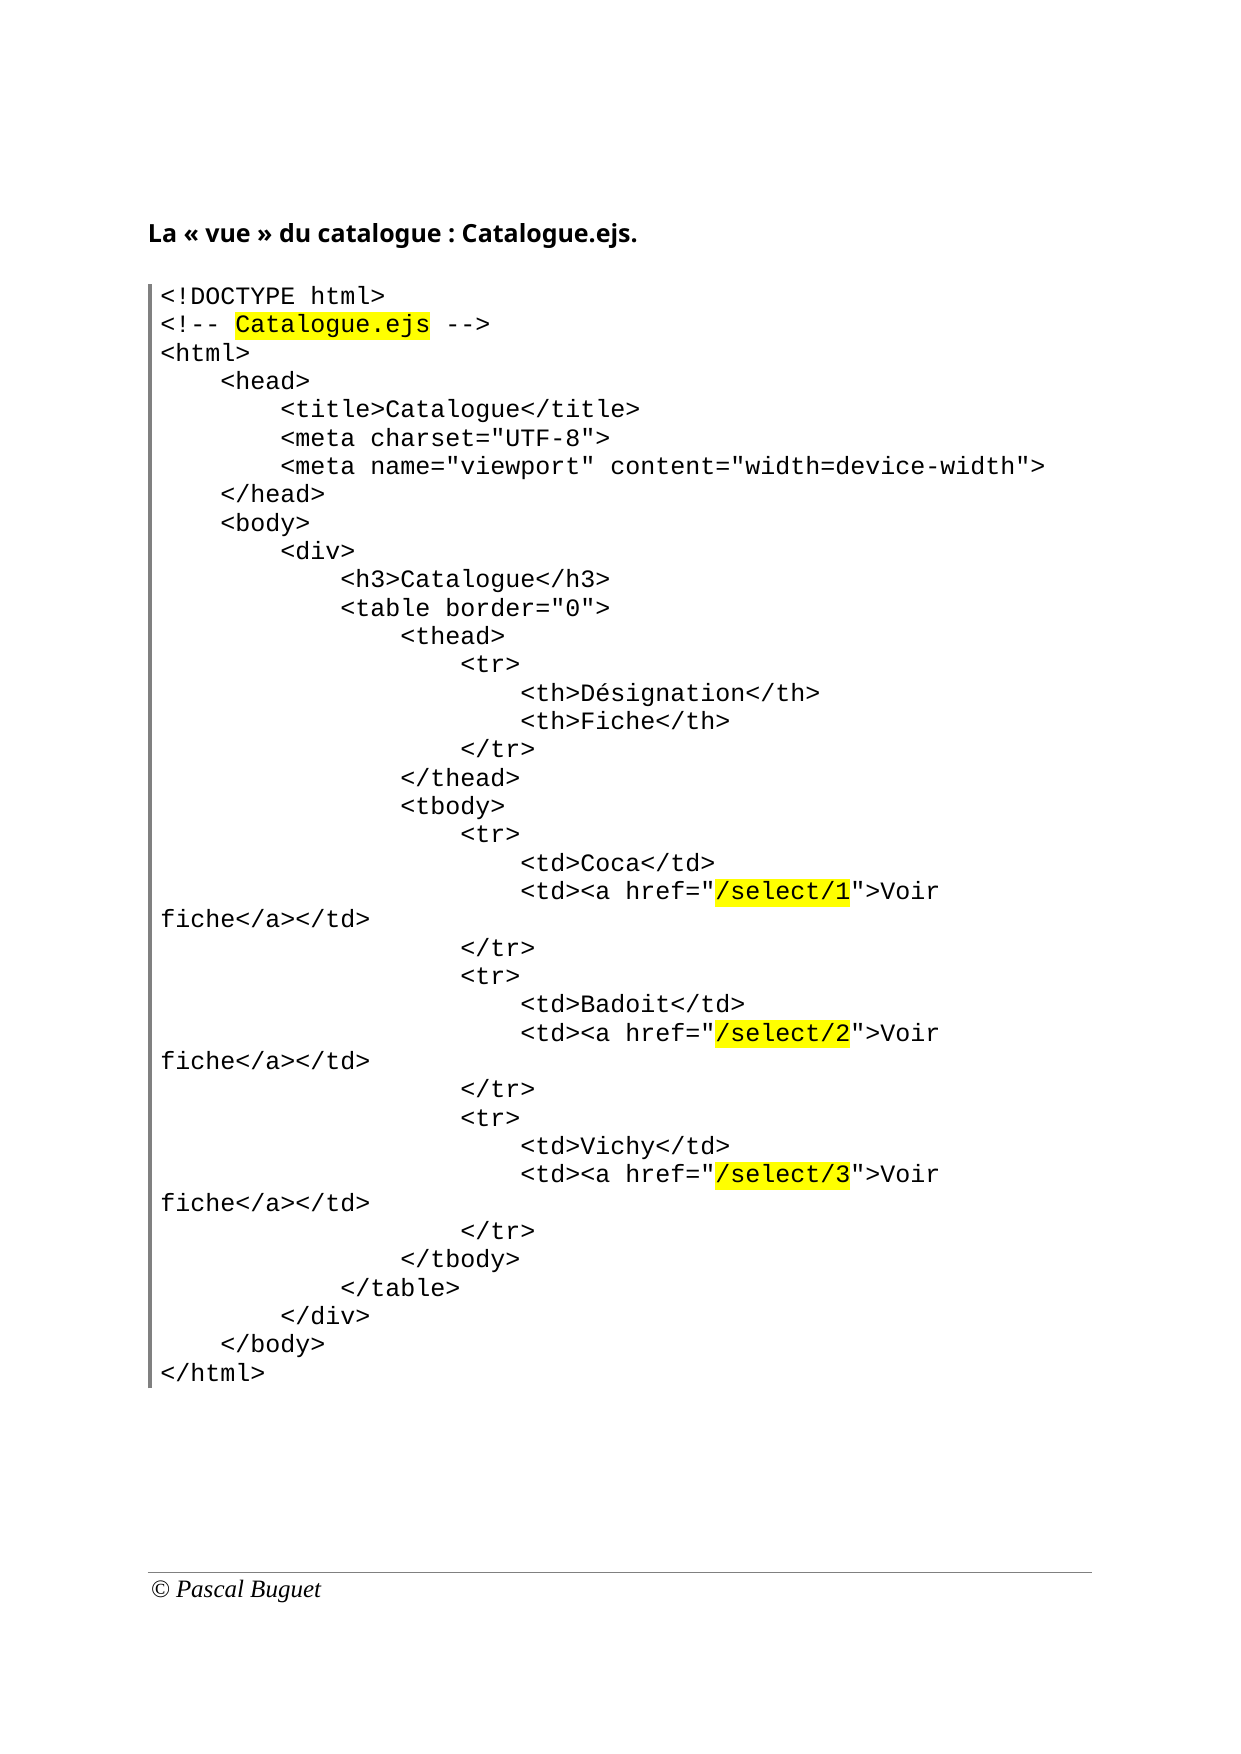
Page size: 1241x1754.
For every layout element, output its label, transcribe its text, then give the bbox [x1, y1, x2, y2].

text <thead> [152, 623, 1092, 652]
text </div> [152, 1303, 1092, 1332]
text <table border="0"> [152, 595, 1092, 623]
text </body> [152, 1332, 1092, 1360]
text </tr> [152, 1218, 1092, 1247]
text <td>Coca</td> [152, 850, 1092, 878]
text </html> [152, 1360, 1092, 1388]
text <div> [152, 538, 1092, 567]
text <td><a href="/select/1">Voir fiche</a></td> [152, 878, 1092, 935]
text <body> [152, 510, 1092, 538]
text <td>Badoit</td> [152, 992, 1092, 1020]
text <!-- Catalogue.ejs --> [152, 312, 1092, 340]
text </tbody> [152, 1247, 1092, 1275]
text <title>Catalogue</title> [152, 397, 1092, 425]
text </thead> [152, 765, 1092, 793]
text </tr> [152, 1077, 1092, 1105]
text <tbody> [152, 793, 1092, 822]
text </tr> [152, 737, 1092, 765]
text <th>Désignation</th> [152, 680, 1092, 708]
text <th>Fiche</th> [152, 708, 1092, 737]
text </tr> [152, 935, 1092, 963]
text </table> [152, 1275, 1092, 1303]
text La « vue » du catalogue : Catalogue.ejs. [148, 215, 1092, 249]
text <!DOCTYPE html> [148, 283, 1092, 312]
text <td>Vichy</td> [152, 1133, 1092, 1162]
text <td><a href="/select/2">Voir fiche</a></td> [152, 1020, 1092, 1077]
text <tr> [152, 1105, 1092, 1133]
text <h3>Catalogue</h3> [152, 567, 1092, 595]
text <meta charset="UTF-8"> [152, 425, 1092, 453]
text <td><a href="/select/3">Voir fiche</a></td> [152, 1162, 1092, 1218]
text <tr> [152, 963, 1092, 992]
text <meta name="viewport" content="width=device-width"> [152, 453, 1092, 482]
text <head> [152, 368, 1092, 397]
text <tr> [152, 822, 1092, 850]
text </head> [152, 482, 1092, 510]
text <tr> [152, 652, 1092, 680]
text <html> [152, 340, 1092, 368]
